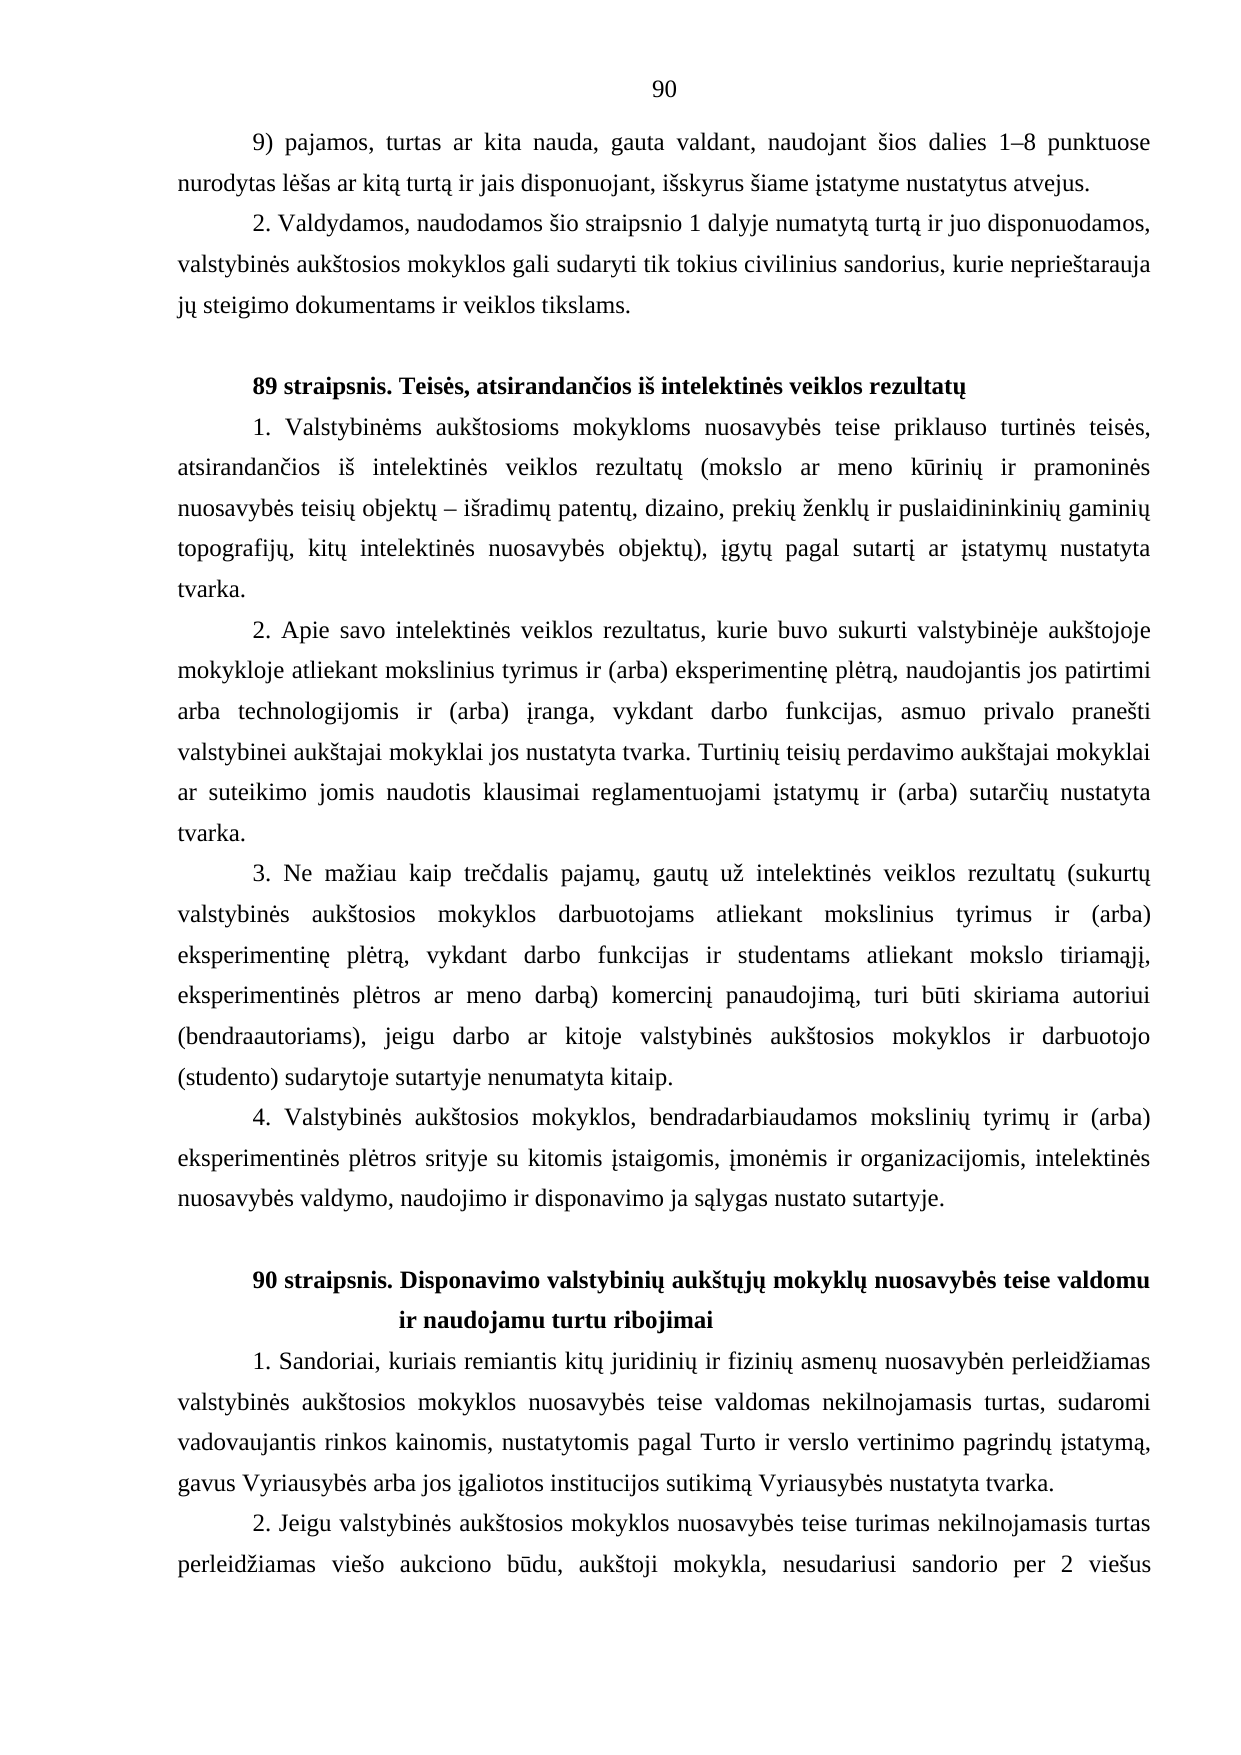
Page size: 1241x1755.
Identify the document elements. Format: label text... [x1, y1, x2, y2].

text 1. Valstybinėms aukštosioms mokykloms nuosavybės teise priklauso turtinės teisės, atsirandančios iš intelektinės veiklos rezultatų (mokslo ar meno kūrinių ir pramoninės nuosavybės teisių objektų – išradimų patentų, dizaino, prekių ženklų ir puslaidininkinių gaminių topografijų, kitų intelektinės nuosavybės objektų), įgytų pagal sutartį ar įstatymų nustatyta tvarka. [177, 402, 1152, 606]
text 9) pajamos, turtas ar kita nauda, gauta valdant, naudojant šios dalies 1–8 punktuose nurodytas lėšas ar kitą turtą ir jais disponuojant, išskyrus šiame įstatyme nustatytus atvejus. [177, 118, 1152, 199]
text 2. Jeigu valstybinės aukštosios mokyklos nuosavybės teise turimas nekilnojamasis turtas perleidžiamas viešo aukciono būdu, aukštoji mokykla, nesudariusi sandorio per 2 viešus [177, 1499, 1152, 1581]
text 2. Apie savo intelektinės veiklos rezultatus, kurie buvo sukurti valstybinėje aukštojoje mokykloje atliekant mokslinius tyrimus ir (arba) eksperimentinę plėtrą, naudojantis jos patirtimi arba technologijomis ir (arba) įranga, vykdant darbo funkcijas, asmuo privalo pranešti valstybinei aukštajai mokyklai jos nustatyta tvarka. Turtinių teisių perdavimo aukštajai mokyklai ar suteikimo jomis naudotis klausimai reglamentuojami įstatymų ir (arba) sutarčių nustatyta tvarka. [177, 606, 1152, 849]
text 3. Ne mažiau kaip trečdalis pajamų, gautų už intelektinės veiklos rezultatų (sukurtų valstybinės aukštosios mokyklos darbuotojams atliekant mokslinius tyrimus ir (arba) eksperimentinę plėtrą, vykdant darbo funkcijas ir studentams atliekant mokslo tiriamąjį, eksperimentinės plėtros ar meno darbą) komercinį panaudojimą, turi būti skiriama autoriui (bendraautoriams), jeigu darbo ar kitoje valstybinės aukštosios mokyklos ir darbuotojo (studento) sudarytoje sutartyje nenumatyta kitaip. [177, 849, 1152, 1093]
text 90 straipsnis. Disponavimo valstybinių aukštųjų mokyklų nuosavybės teise valdomu ir naudojamu turtu ribojimai [252, 1256, 1152, 1337]
text 2. Valdydamos, naudodamos šio straipsnio 1 dalyje numatytą turtą ir juo disponuodamos, valstybinės aukštosios mokyklos gali sudaryti tik tokius civilinius sandorius, kurie neprieštarauja jų steigimo dokumentams ir veiklos tikslams. [177, 199, 1152, 321]
text 1. Sandoriai, kuriais remiantis kitų juridinių ir fizinių asmenų nuosavybėn perleidžiamas valstybinės aukštosios mokyklos nuosavybės teise valdomas nekilnojamasis turtas, sudaromi vadovaujantis rinkos kainomis, nustatytomis pagal Turto ir verslo vertinimo pagrindų įstatymą, gavus Vyriausybės arba jos įgaliotos institucijos sutikimą Vyriausybės nustatyta tvarka. [177, 1337, 1152, 1499]
text 4. Valstybinės aukštosios mokyklos, bendradarbiaudamos mokslinių tyrimų ir (arba) eksperimentinės plėtros srityje su kitomis įstaigomis, įmonėmis ir organizacijomis, intelektinės nuosavybės valdymo, naudojimo ir disponavimo ja sąlygas nustato sutartyje. [177, 1093, 1152, 1215]
text 89 straipsnis. Teisės, atsirandančios iš intelektinės veiklos rezultatų [177, 362, 1152, 402]
